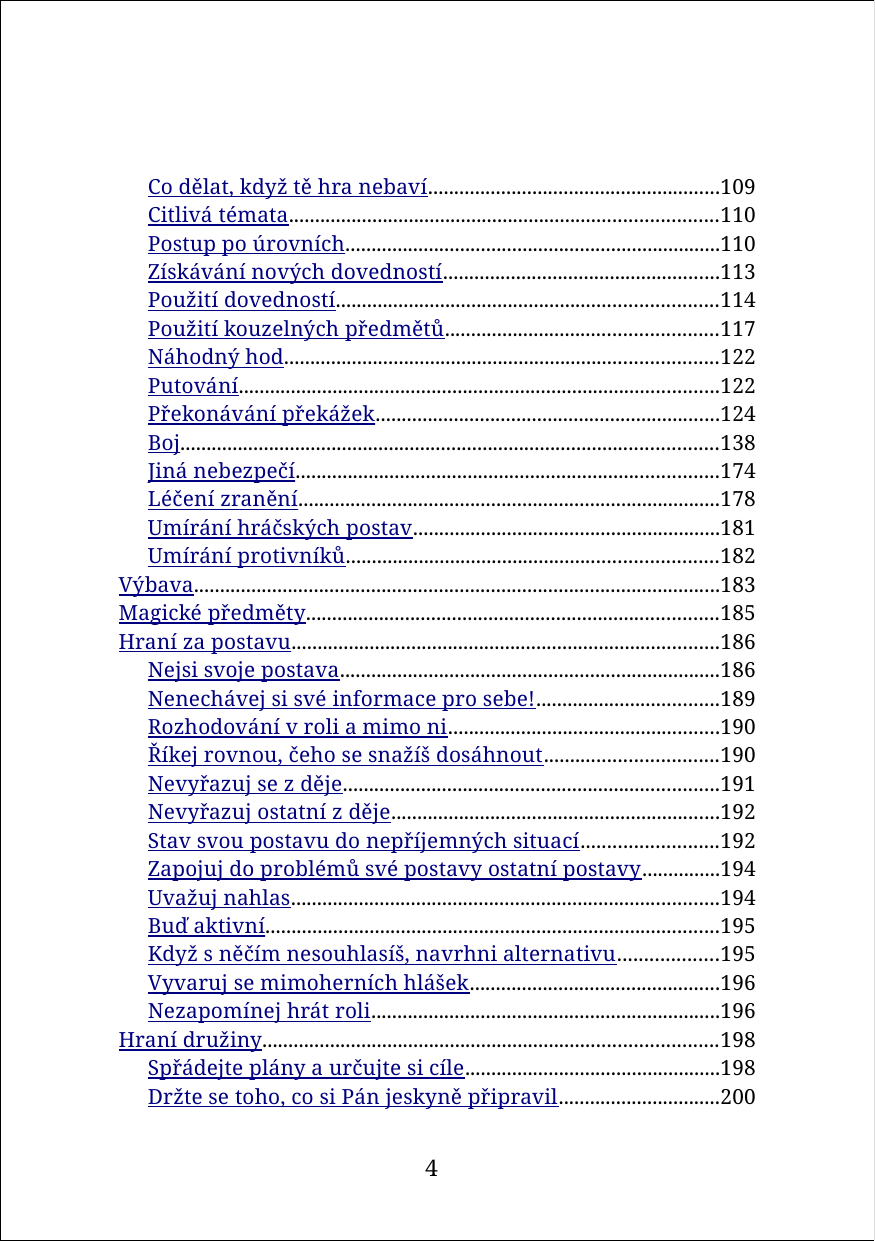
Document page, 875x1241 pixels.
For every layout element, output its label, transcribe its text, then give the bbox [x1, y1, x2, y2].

text Umírání hráčských postav 181 [148, 513, 756, 541]
text Když s něčím nesouhlasíš, navrhni alternativu 195 [148, 939, 756, 968]
text Léčení zranění 178 [148, 484, 756, 513]
text Nevyřazuj se z děje 191 [148, 769, 756, 797]
text Nenechávej si své informace pro sebe! 189 [148, 684, 756, 712]
text Překonávání překážek 124 [148, 399, 756, 428]
text Nezapomínej hrát roli 196 [148, 996, 756, 1025]
text Hraní za postavu 186 [118, 627, 756, 655]
text Magické předměty 185 [118, 598, 756, 627]
text Putování 122 [148, 371, 756, 399]
text Zapojuj do problémů své postavy ostatní postavy 194 [148, 854, 756, 883]
text Uvažuj nahlas 194 [148, 883, 756, 911]
text Říkej rovnou, čeho se snažíš dosáhnout 190 [148, 741, 756, 769]
text Držte se toho, co si Pán jeskyně připravil 200 [148, 1082, 756, 1110]
text Jiná nebezpečí 174 [148, 456, 756, 484]
text Buď aktivní 195 [148, 911, 756, 939]
text Získávání nových dovedností 113 [148, 257, 756, 286]
text Náhodný hod 122 [148, 342, 756, 371]
text Nevyřazuj ostatní z děje 192 [148, 797, 756, 826]
text Použití kouzelných předmětů 117 [148, 314, 756, 342]
text Citlivá témata 110 [148, 200, 756, 229]
text Boj 138 [148, 428, 756, 456]
text Umírání protivníků 182 [148, 541, 756, 570]
text Spřádejte plány a určujte si cíle 198 [148, 1053, 756, 1082]
text Stav svou postavu do nepříjemných situací 192 [148, 826, 756, 854]
text Vyvaruj se mimoherních hlášek 196 [148, 968, 756, 996]
text Výbava 183 [118, 570, 756, 598]
text Co dělat, když tě hra nebaví 109 [148, 172, 756, 200]
text Postup po úrovních 110 [148, 229, 756, 257]
text Rozhodování v roli a mimo ni 190 [148, 712, 756, 741]
text Hraní družiny 198 [118, 1025, 756, 1053]
text Nejsi svoje postava 186 [148, 655, 756, 684]
text Použití dovedností 114 [148, 286, 756, 314]
